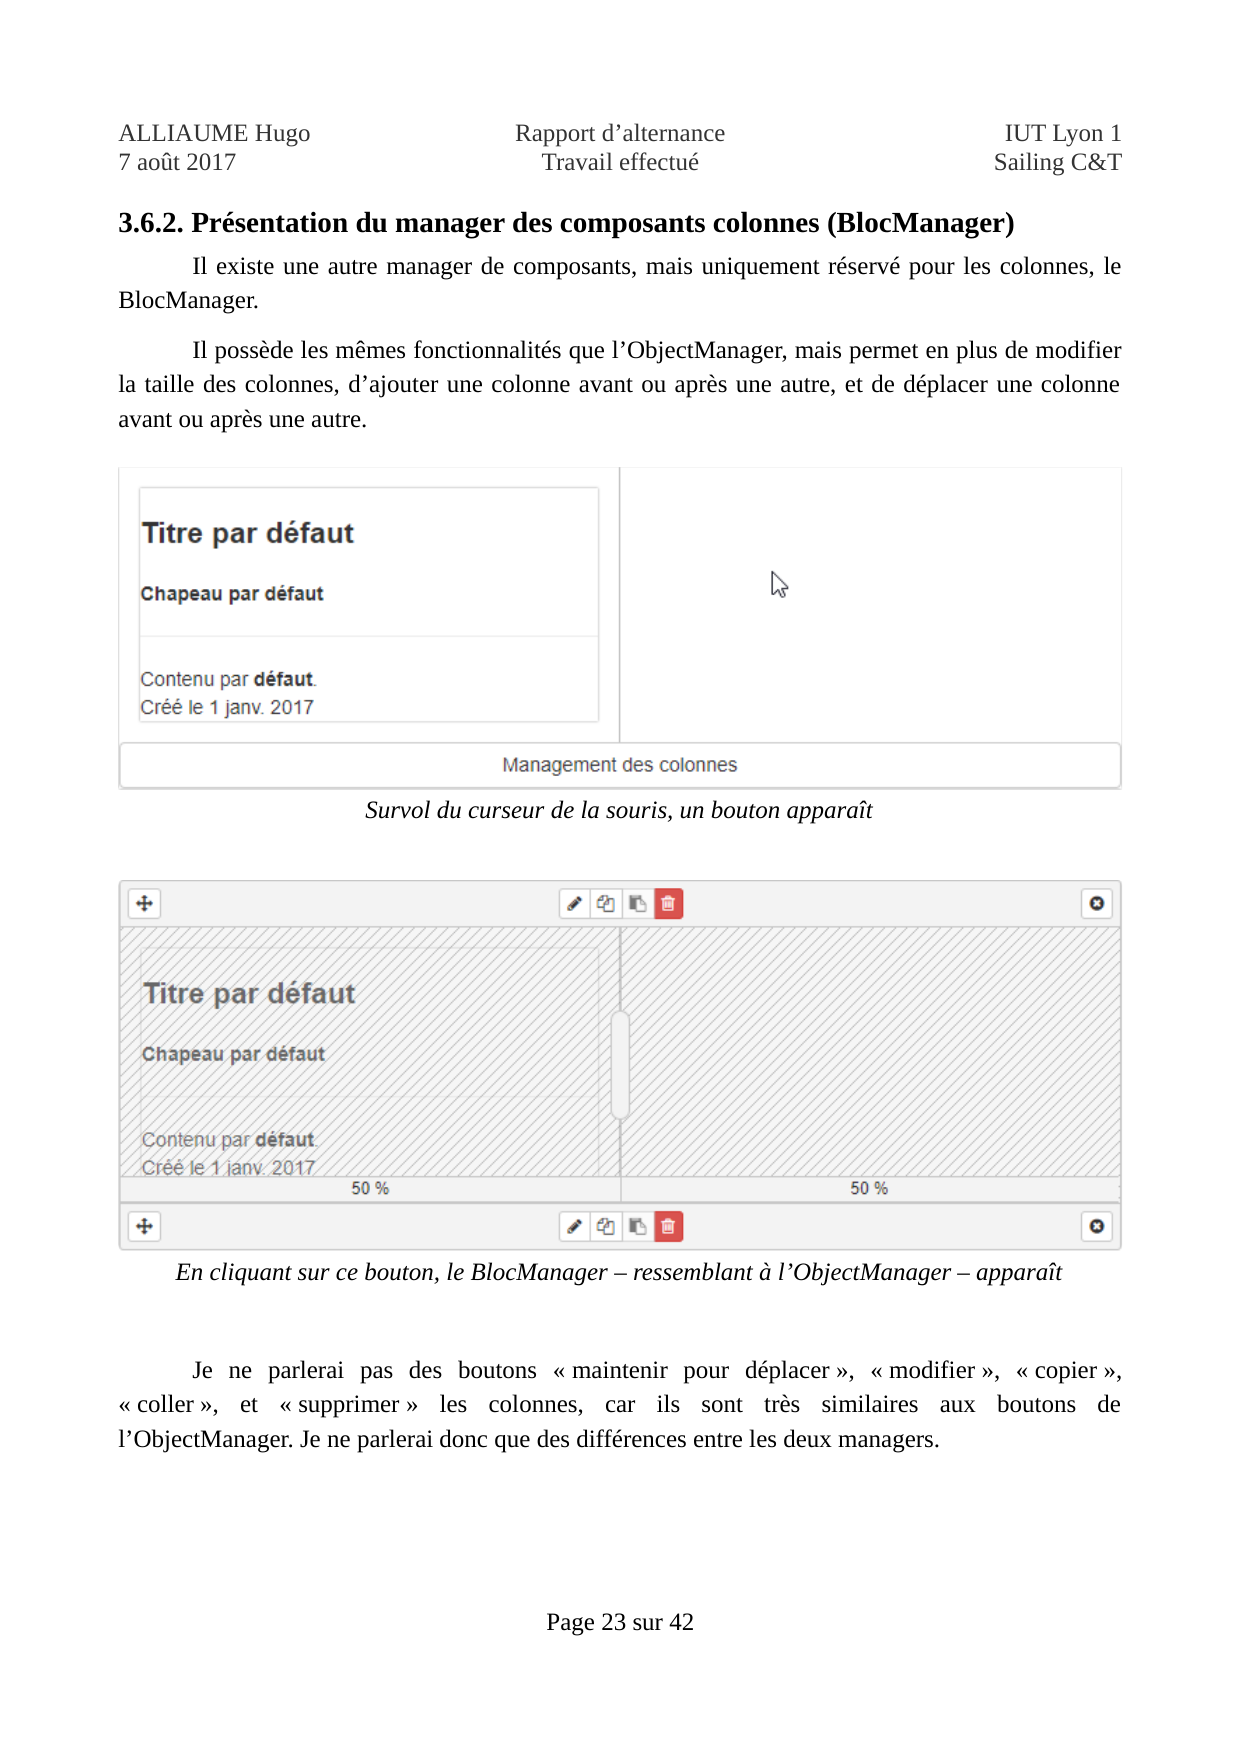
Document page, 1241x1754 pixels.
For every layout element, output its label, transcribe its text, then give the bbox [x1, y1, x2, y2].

picture [118, 880, 1123, 1252]
subtitle 3.6.2. Présentation du manager des composants colonnes (BlocManager) [118, 205, 1122, 239]
picture [118, 467, 1123, 790]
text Il possède les mêmes fonctionnalités que l’ObjectManager, mais permet en plus de modifier la taille des colonnes, d’ajouter une colonne avant ou après une autre, et de déplacer une colonne avant ou après une autre. [118, 335, 1122, 432]
text Il existe une autre manager de composants, mais uniquement réservé pour les colonnes, le BlocManager. [118, 251, 1122, 314]
text En cliquant sur ce bouton, le BlocManager – ressemblant à l’ObjectManager – apparaît [118, 1252, 1122, 1286]
text Je ne parlerai pas des boutons « maintenir pour déplacer », « modifier », « copier », « coller », et « supprimer » les colonnes, car ils sont très similaires aux boutons de l’ObjectManager. Je ne parlerai donc que des différences entre les deux managers. [118, 1355, 1122, 1453]
text [118, 453, 1122, 467]
text Survol du curseur de la souris, un bouton apparaît [118, 790, 1122, 824]
